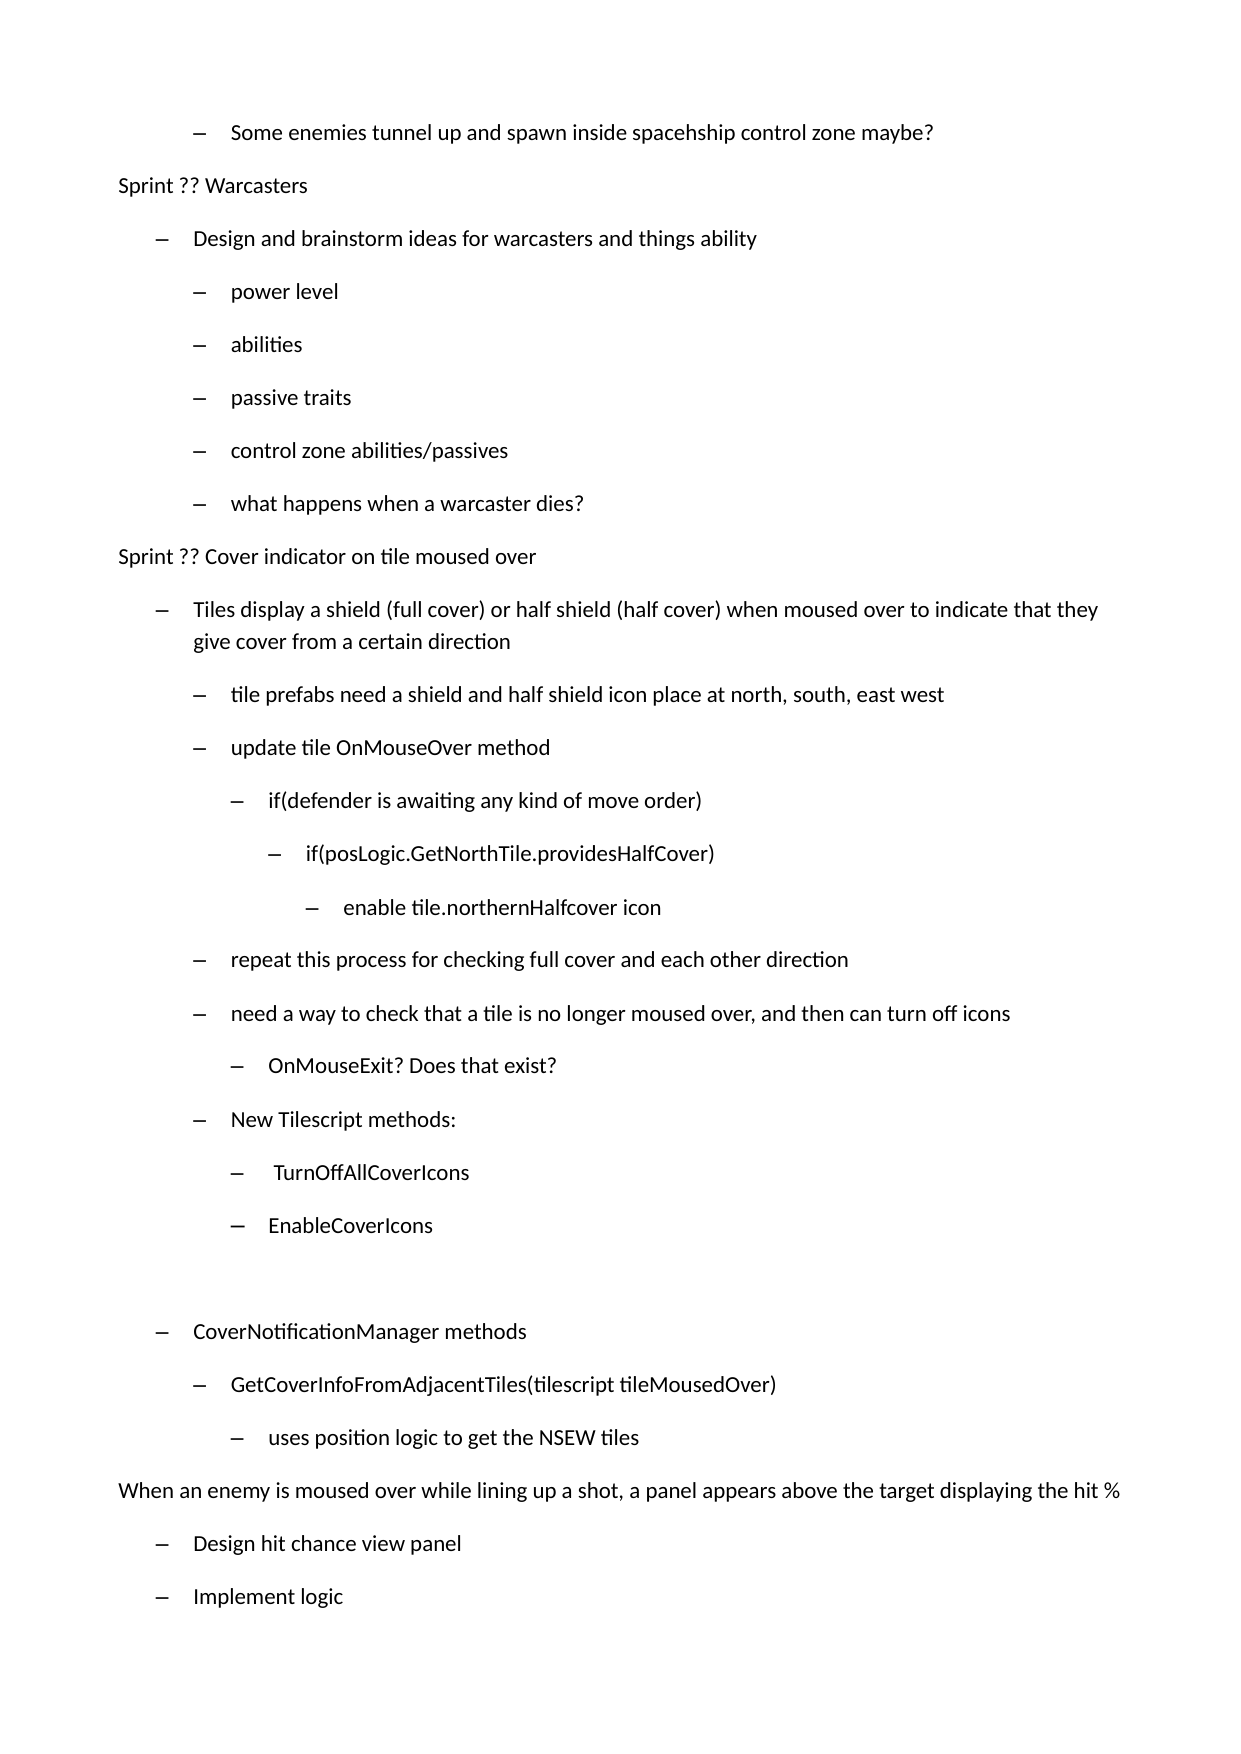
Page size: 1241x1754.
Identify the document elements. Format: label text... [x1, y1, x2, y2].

list EnableCoverIcons [231, 1211, 1122, 1239]
list Tiles display a shield (full cover) or half shield (half cover) when moused over to indicate that they give cover from a certain direction [156, 595, 1122, 656]
list power level [193, 277, 1122, 305]
list update tile OnMouseOver method [193, 733, 1122, 762]
list OnMouseExit? Does that exist? [231, 1052, 1122, 1080]
list TurnOffAllCoverIcons [231, 1158, 1122, 1186]
list abilities [193, 330, 1122, 358]
list tile prefabs need a shield and half shield icon place at north, south, east west [193, 681, 1122, 708]
text Sprint ?? Warcasters [118, 171, 1122, 199]
list control zone abilities/passives [193, 436, 1122, 464]
list Design hit chance view panel [156, 1529, 1122, 1557]
list uses position logic to get the NSEW tiles [231, 1423, 1122, 1451]
list what happens when a warcaster dies? [193, 489, 1122, 517]
list Implement logic [156, 1582, 1122, 1610]
list CoverNotificationManager methods [156, 1317, 1122, 1345]
list if(defender is awaiting any kind of move order) [231, 787, 1122, 814]
list if(posLogic.GetNorthTile.providesHalfCover) [268, 839, 1122, 868]
text Sprint ?? Cover indicator on tile moused over [118, 542, 1122, 570]
list New Tilescript methods: [193, 1105, 1122, 1133]
text When an enemy is moused over while lining up a shot, a panel appears above the target displaying the hit % [118, 1476, 1122, 1504]
list need a way to check that a tile is no longer moused over, and then can turn off icons [193, 999, 1122, 1027]
list repeat this process for checking full cover and each other direction [193, 946, 1122, 974]
list enable tile.northernHalfcover icon [306, 893, 1122, 921]
list GetCoverInfoFromAdjacentTiles(tilescript tileMousedOver) [193, 1370, 1122, 1398]
list Some enemies tunnel up and spawn inside spacehship control zone maybe? [193, 118, 1122, 146]
list passive traits [193, 383, 1122, 411]
list Design and brainstorm ideas for warcasters and things ability [156, 224, 1122, 252]
